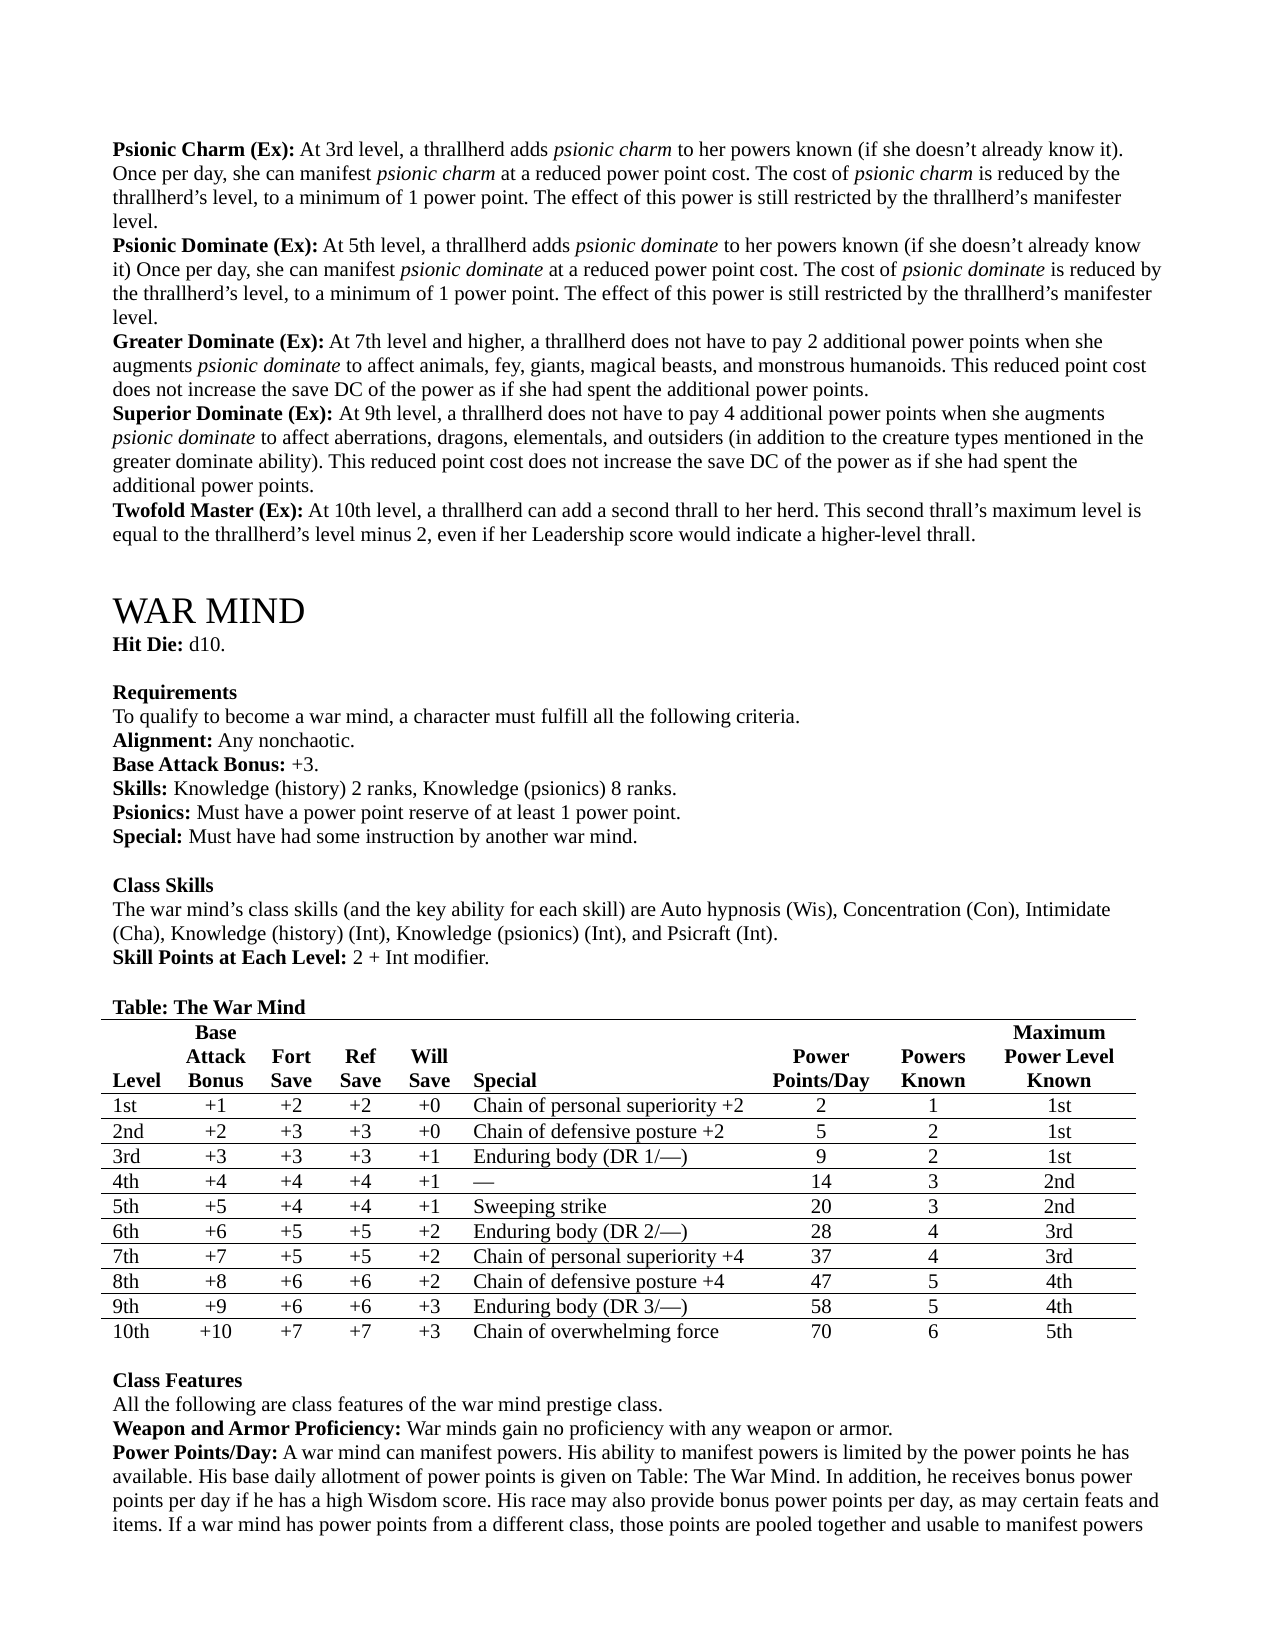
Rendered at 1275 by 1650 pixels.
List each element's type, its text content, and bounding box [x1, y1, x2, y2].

table_header Table: The War Mind [101, 995, 1136, 1019]
table_cell +2 [173, 1119, 259, 1143]
table_cell +3 [397, 1319, 462, 1343]
table_cell 5th [982, 1319, 1136, 1343]
table_cell +6 [324, 1269, 397, 1293]
table_cell 1 [884, 1094, 982, 1117]
table_cell +5 [259, 1219, 324, 1243]
table_cell +3 [397, 1294, 462, 1318]
table_cell Base Attack Bonus [173, 1020, 259, 1092]
subtitle Class Skills [112, 872, 1162, 897]
text Psionics: Must have a power point reserve of at least 1 power point. [112, 800, 1162, 824]
table_cell Chain of personal superiority +2 [462, 1094, 758, 1117]
table_cell +4 [173, 1169, 259, 1193]
table_cell +4 [259, 1194, 324, 1218]
text Power Points/Day: A war mind can manifest powers. His ability to manifest powers is limited by the power points he has available. His base daily allotment of power points is given on Table: The War Mind. In addition, he receives bonus power points per day if he has a high Wisdom score. His race may also provide bonus power points per day, as may certain feats and items. If a war mind has power points from a different class, those points are pooled together and usable to manifest powers [112, 1440, 1162, 1536]
table_cell Power Points/Day [758, 1020, 884, 1092]
text Weapon and Armor Proficiency: War minds gain no proficiency with any weapon or armor. [112, 1416, 1162, 1440]
table_cell +0 [397, 1119, 462, 1143]
table_cell Level [101, 1020, 172, 1092]
table_cell 2 [758, 1094, 884, 1117]
text Hit Die: d10. [112, 632, 1162, 656]
table_cell Sweeping strike [462, 1194, 758, 1218]
table_cell 10th [101, 1319, 172, 1343]
text Skills: Knowledge (history) 2 ranks, Knowledge (psionics) 8 ranks. [112, 776, 1162, 800]
table_cell 5 [758, 1119, 884, 1143]
table_cell +5 [173, 1194, 259, 1218]
table_cell 20 [758, 1194, 884, 1218]
table_cell Ref Save [324, 1020, 397, 1092]
table_cell +3 [259, 1144, 324, 1168]
table_cell +4 [324, 1194, 397, 1218]
table_cell Fort Save [259, 1020, 324, 1092]
table_cell +1 [397, 1169, 462, 1193]
table_cell 2nd [101, 1119, 172, 1143]
table_cell +6 [173, 1219, 259, 1243]
table_cell Chain of overwhelming force [462, 1319, 758, 1343]
table_cell +5 [259, 1244, 324, 1268]
table_cell +6 [259, 1294, 324, 1318]
table_cell 3rd [982, 1219, 1136, 1243]
table_cell 5th [101, 1194, 172, 1218]
table_cell 2nd [982, 1169, 1136, 1193]
table_cell +2 [324, 1094, 397, 1117]
table_cell +3 [324, 1119, 397, 1143]
text Greater Dominate (Ex): At 7th level and higher, a thrallherd does not have to pay 2 additional power points when she augments psionic dominate to affect animals, fey, giants, magical beasts, and monstrous humanoids. This reduced point cost does not increase the save DC of the power as if she had spent the additional power points. [112, 329, 1162, 401]
text Alignment: Any nonchaotic. [112, 728, 1162, 752]
table_cell 3rd [101, 1144, 172, 1168]
table_cell +0 [397, 1094, 462, 1117]
text Skill Points at Each Level: 2 + Int modifier. [112, 945, 1162, 969]
table_cell 28 [758, 1219, 884, 1243]
table_cell 6th [101, 1219, 172, 1243]
table_cell +1 [397, 1194, 462, 1218]
table_cell +2 [259, 1094, 324, 1117]
text Base Attack Bonus: +3. [112, 752, 1162, 776]
table_cell Enduring body (DR 3/—) [462, 1294, 758, 1318]
table_cell +1 [397, 1144, 462, 1168]
table_cell Powers Known [884, 1020, 982, 1092]
table_cell +10 [173, 1319, 259, 1343]
table_cell 37 [758, 1244, 884, 1268]
table_cell 58 [758, 1294, 884, 1318]
table_cell 70 [758, 1319, 884, 1343]
table_cell +5 [324, 1219, 397, 1243]
table_cell 8th [101, 1269, 172, 1293]
table_cell Chain of defensive posture +2 [462, 1119, 758, 1143]
table_cell +4 [259, 1169, 324, 1193]
table_cell Chain of defensive posture +4 [462, 1269, 758, 1293]
table_cell 4 [884, 1219, 982, 1243]
table_cell +2 [397, 1219, 462, 1243]
text To qualify to become a war mind, a character must fulfill all the following criteria. [112, 704, 1162, 728]
table_cell 3rd [982, 1244, 1136, 1268]
table_cell +7 [173, 1244, 259, 1268]
text All the following are class features of the war mind prestige class. [112, 1392, 1162, 1416]
text Twofold Master (Ex): At 10th level, a thrallherd can add a second thrall to her herd. This second thrall’s maximum level is equal to the thrallherd’s level minus 2, even if her Leadership score would indicate a higher-level thrall. [112, 497, 1162, 546]
table_cell 9th [101, 1294, 172, 1318]
table_cell 3 [884, 1169, 982, 1193]
table_cell 2 [884, 1144, 982, 1168]
table_cell 1st [982, 1144, 1136, 1168]
table_cell 6 [884, 1319, 982, 1343]
table_cell Maximum Power Level Known [982, 1020, 1136, 1092]
table_cell 4 [884, 1244, 982, 1268]
table_cell Enduring body (DR 1/—) [462, 1144, 758, 1168]
table_cell 4th [982, 1269, 1136, 1293]
table_cell 3 [884, 1194, 982, 1218]
table_cell +5 [324, 1244, 397, 1268]
table_cell +7 [259, 1319, 324, 1343]
table_cell 4th [982, 1294, 1136, 1318]
table_cell +6 [259, 1269, 324, 1293]
table_cell 2nd [982, 1194, 1136, 1218]
text Psionic Dominate (Ex): At 5th level, a thrallherd adds psionic dominate to her powers known (if she doesn’t already know it) Once per day, she can manifest psionic dominate at a reduced power point cost. The cost of psionic dominate is reduced by the thrallherd’s level, to a minimum of 1 power point. The effect of this power is still restricted by the thrallherd’s manifester level. [112, 233, 1162, 329]
table_cell +3 [324, 1144, 397, 1168]
table_cell 5 [884, 1294, 982, 1318]
subtitle Class Features [112, 1367, 1162, 1392]
table_cell +2 [397, 1244, 462, 1268]
table_cell 14 [758, 1169, 884, 1193]
table_cell 7th [101, 1244, 172, 1268]
subtitle Requirements [112, 680, 1162, 704]
table_cell +8 [173, 1269, 259, 1293]
table_cell 2 [884, 1119, 982, 1143]
table_cell 1st [101, 1094, 172, 1117]
table_cell +2 [397, 1269, 462, 1293]
table_cell +4 [324, 1169, 397, 1193]
text The war mind’s class skills (and the key ability for each skill) are Auto hypnosis (Wis), Concentration (Con), Intimidate (Cha), Knowledge (history) (Int), Knowledge (psionics) (Int), and Psicraft (Int). [112, 897, 1162, 945]
text Superior Dominate (Ex): At 9th level, a thrallherd does not have to pay 4 additional power points when she augments psionic dominate to affect aberrations, dragons, elementals, and outsiders (in addition to the creature types mentioned in the greater dominate ability). This reduced point cost does not increase the save DC of the power as if she had spent the additional power points. [112, 401, 1162, 497]
subtitle WAR MIND [112, 589, 1162, 632]
text Psionic Charm (Ex): At 3rd level, a thrallherd adds psionic charm to her powers known (if she doesn’t already know it). Once per day, she can manifest psionic charm at a reduced power point cost. The cost of psionic charm is reduced by the thrallherd’s level, to a minimum of 1 power point. The effect of this power is still restricted by the thrallherd’s manifester level. [112, 137, 1162, 233]
table_cell 47 [758, 1269, 884, 1293]
table_cell 9 [758, 1144, 884, 1168]
text Special: Must have had some instruction by another war mind. [112, 824, 1162, 848]
table_cell Will Save [397, 1020, 462, 1092]
table_cell +7 [324, 1319, 397, 1343]
table_cell +9 [173, 1294, 259, 1318]
table_cell — [462, 1169, 758, 1193]
table_cell Special [462, 1020, 758, 1092]
table_cell +3 [173, 1144, 259, 1168]
table_cell Enduring body (DR 2/—) [462, 1219, 758, 1243]
table_cell +6 [324, 1294, 397, 1318]
table_cell +3 [259, 1119, 324, 1143]
table_cell +1 [173, 1094, 259, 1117]
table_cell 1st [982, 1094, 1136, 1117]
table_cell 4th [101, 1169, 172, 1193]
table_cell Chain of personal superiority +4 [462, 1244, 758, 1268]
table_cell 5 [884, 1269, 982, 1293]
table_cell 1st [982, 1119, 1136, 1143]
